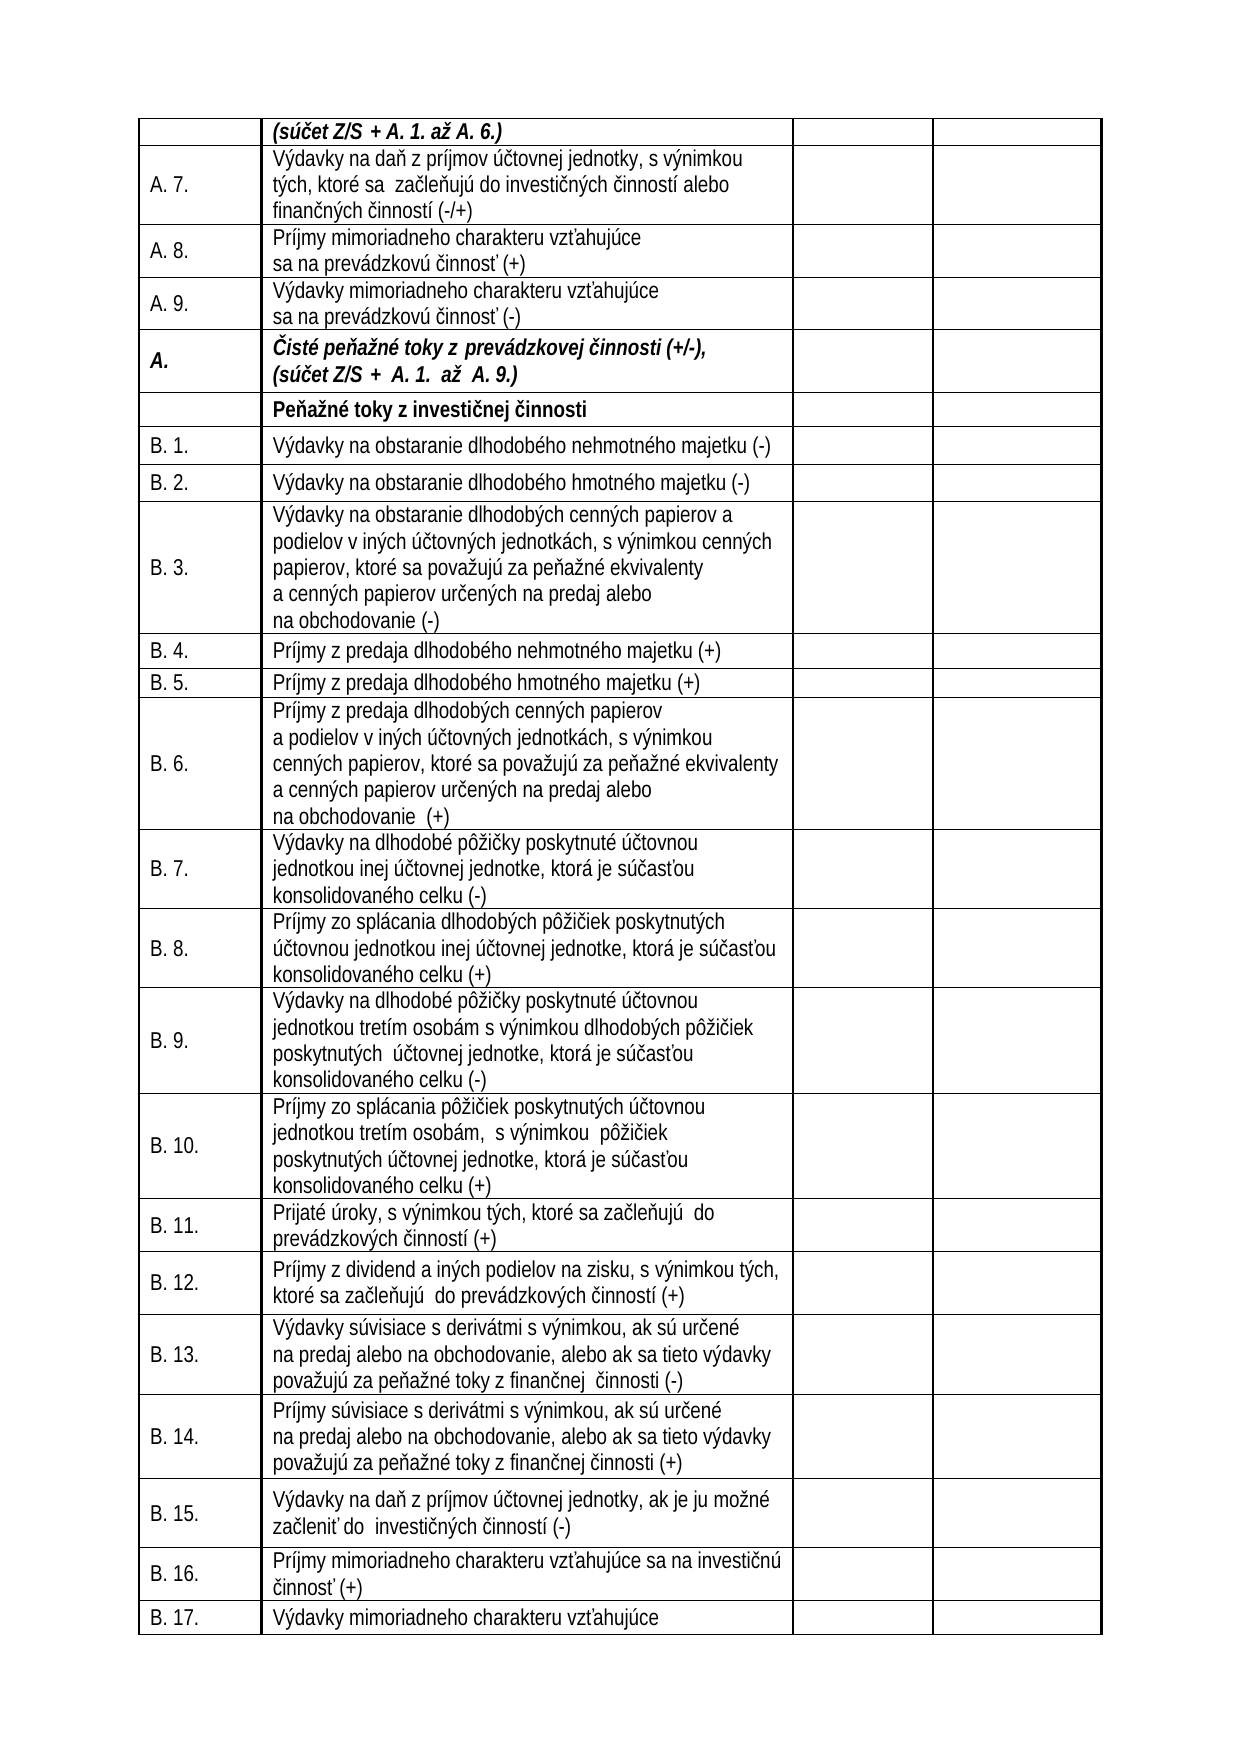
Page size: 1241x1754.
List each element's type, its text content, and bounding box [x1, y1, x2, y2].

table_cell B. 1. [140, 427, 260, 464]
table_cell [934, 502, 1100, 633]
table_cell [794, 502, 932, 633]
table_cell [794, 427, 932, 464]
table_cell B. 4. [140, 634, 260, 667]
table_cell [934, 330, 1100, 392]
table_cell Výdavky na dlhodobé pôžičky poskytnuté účtovnou jednotkou inej účtovnej jednotke, ktorá je súčasťou konsolidovaného celku (-) [263, 830, 792, 908]
table_cell B. 11. [140, 1199, 260, 1251]
table_cell Výdavky na obstaranie dlhodobého hmotného majetku (-) [263, 465, 792, 501]
table_cell [794, 634, 932, 667]
table_cell [794, 465, 932, 501]
table_cell B. 2. [140, 465, 260, 501]
table_cell [934, 225, 1100, 277]
table_cell [934, 669, 1100, 697]
table_cell A. 8. [140, 225, 260, 277]
table_cell [934, 988, 1100, 1093]
table_cell [794, 1479, 932, 1547]
table_cell (súčet Z/S + A. 1. až A. 6.) [263, 119, 792, 144]
table_cell [794, 1315, 932, 1394]
table_cell [794, 146, 932, 224]
table_cell Príjmy súvisiace s derivátmi s výnimkou, ak sú určené na predaj alebo na obchodovanie, alebo ak sa tieto výdavky považujú za peňažné toky z finančnej činnosti (+) [263, 1395, 792, 1478]
table_cell A. 9. [140, 278, 260, 329]
table_cell B. 12. [140, 1252, 260, 1314]
table_cell [794, 909, 932, 987]
table_cell [934, 278, 1100, 329]
table_cell [934, 1199, 1100, 1251]
table_cell [794, 1548, 932, 1600]
table_cell Výdavky na obstaranie dlhodobých cenných papierov a podielov v iných účtovných jednotkách, s výnimkou cenných papierov, ktoré sa považujú za peňažné ekvivalenty a cenných papierov určených na predaj alebo na obchodovanie (-) [263, 502, 792, 633]
table_cell [794, 1094, 932, 1198]
table_cell B. 3. [140, 502, 260, 633]
table_cell [934, 1479, 1100, 1547]
table_cell B. 6. [140, 698, 260, 829]
table_cell [934, 634, 1100, 667]
table_cell Výdavky súvisiace s derivátmi s výnimkou, ak sú určené na predaj alebo na obchodovanie, alebo ak sa tieto výdavky považujú za peňažné toky z finančnej činnosti (-) [263, 1315, 792, 1394]
table_cell [934, 1601, 1100, 1634]
table_cell [794, 278, 932, 329]
table_cell [794, 1252, 932, 1314]
table_cell Výdavky mimoriadneho charakteru vzťahujúce sa na prevádzkovú činnosť (-) [263, 278, 792, 329]
table_cell B. 15. [140, 1479, 260, 1547]
table_cell [794, 1601, 932, 1634]
table_cell B. 10. [140, 1094, 260, 1198]
table_cell Prijaté úroky, s výnimkou tých, ktoré sa začleňujú do prevádzkových činností (+) [263, 1199, 792, 1251]
table_cell Príjmy z predaja dlhodobého hmotného majetku (+) [263, 669, 792, 697]
table_cell Peňažné toky z investičnej činnosti [263, 393, 792, 426]
table_cell Príjmy mimoriadneho charakteru vzťahujúce sa na investičnú činnosť (+) [263, 1548, 792, 1600]
table_cell [934, 119, 1100, 144]
table_cell Príjmy zo splácania dlhodobých pôžičiek poskytnutých účtovnou jednotkou inej účtovnej jednotke, ktorá je súčasťou konsolidovaného celku (+) [263, 909, 792, 987]
table_cell [794, 225, 932, 277]
table_cell [934, 830, 1100, 908]
table_cell B. 8. [140, 909, 260, 987]
table_cell [934, 698, 1100, 829]
table_cell [934, 427, 1100, 464]
table_cell [140, 119, 260, 144]
table_cell Príjmy z predaja dlhodobého nehmotného majetku (+) [263, 634, 792, 667]
table_cell B. 7. [140, 830, 260, 908]
table_cell [794, 1395, 932, 1478]
table_cell Príjmy mimoriadneho charakteru vzťahujúce sa na prevádzkovú činnosť (+) [263, 225, 792, 277]
table_cell Výdavky na daň z príjmov účtovnej jednotky, s výnimkou tých, ktoré sa začleňujú do investičných činností alebo finančných činností (-/+) [263, 146, 792, 224]
table_cell [934, 909, 1100, 987]
table_cell [934, 393, 1100, 426]
table_cell [794, 119, 932, 144]
table_cell Výdavky na obstaranie dlhodobého nehmotného majetku (-) [263, 427, 792, 464]
table_cell [934, 146, 1100, 224]
table_cell Príjmy z dividend a iných podielov na zisku, s výnimkou tých, ktoré sa začleňujú do prevádzkových činností (+) [263, 1252, 792, 1314]
table_cell B. 16. [140, 1548, 260, 1600]
table_cell Čisté peňažné toky z prevádzkovej činnosti (+/-), (súčet Z/S + A. 1. až A. 9.) [263, 330, 792, 392]
table_cell [794, 988, 932, 1093]
table_cell [934, 1315, 1100, 1394]
table_cell [794, 830, 932, 908]
table_cell [934, 465, 1100, 501]
table_cell Výdavky na daň z príjmov účtovnej jednotky, ak je ju možné začleniť do investičných činností (-) [263, 1479, 792, 1547]
table_cell A. 7. [140, 146, 260, 224]
table_cell B. 14. [140, 1395, 260, 1478]
table_cell [794, 1199, 932, 1251]
table_cell B. 13. [140, 1315, 260, 1394]
table_cell B. 5. [140, 669, 260, 697]
table_cell [934, 1395, 1100, 1478]
table_cell Príjmy zo splácania pôžičiek poskytnutých účtovnou jednotkou tretím osobám, s výnimkou pôžičiek poskytnutých účtovnej jednotke, ktorá je súčasťou konsolidovaného celku (+) [263, 1094, 792, 1198]
table_cell Výdavky mimoriadneho charakteru vzťahujúce [263, 1601, 792, 1634]
table_cell [794, 330, 932, 392]
table_cell [934, 1252, 1100, 1314]
table_cell [794, 698, 932, 829]
table_cell Príjmy z predaja dlhodobých cenných papierov a podielov v iných účtovných jednotkách, s výnimkou cenných papierov, ktoré sa považujú za peňažné ekvivalenty a cenných papierov určených na predaj alebo na obchodovanie (+) [263, 698, 792, 829]
table_cell B. 17. [140, 1601, 260, 1634]
table_cell [794, 393, 932, 426]
table_cell A. [140, 330, 260, 392]
table_cell [934, 1548, 1100, 1600]
table_cell B. 9. [140, 988, 260, 1093]
table_cell [934, 1094, 1100, 1198]
table_cell Výdavky na dlhodobé pôžičky poskytnuté účtovnou jednotkou tretím osobám s výnimkou dlhodobých pôžičiek poskytnutých účtovnej jednotke, ktorá je súčasťou konsolidovaného celku (-) [263, 988, 792, 1093]
table_cell [794, 669, 932, 697]
table_cell [140, 393, 260, 426]
